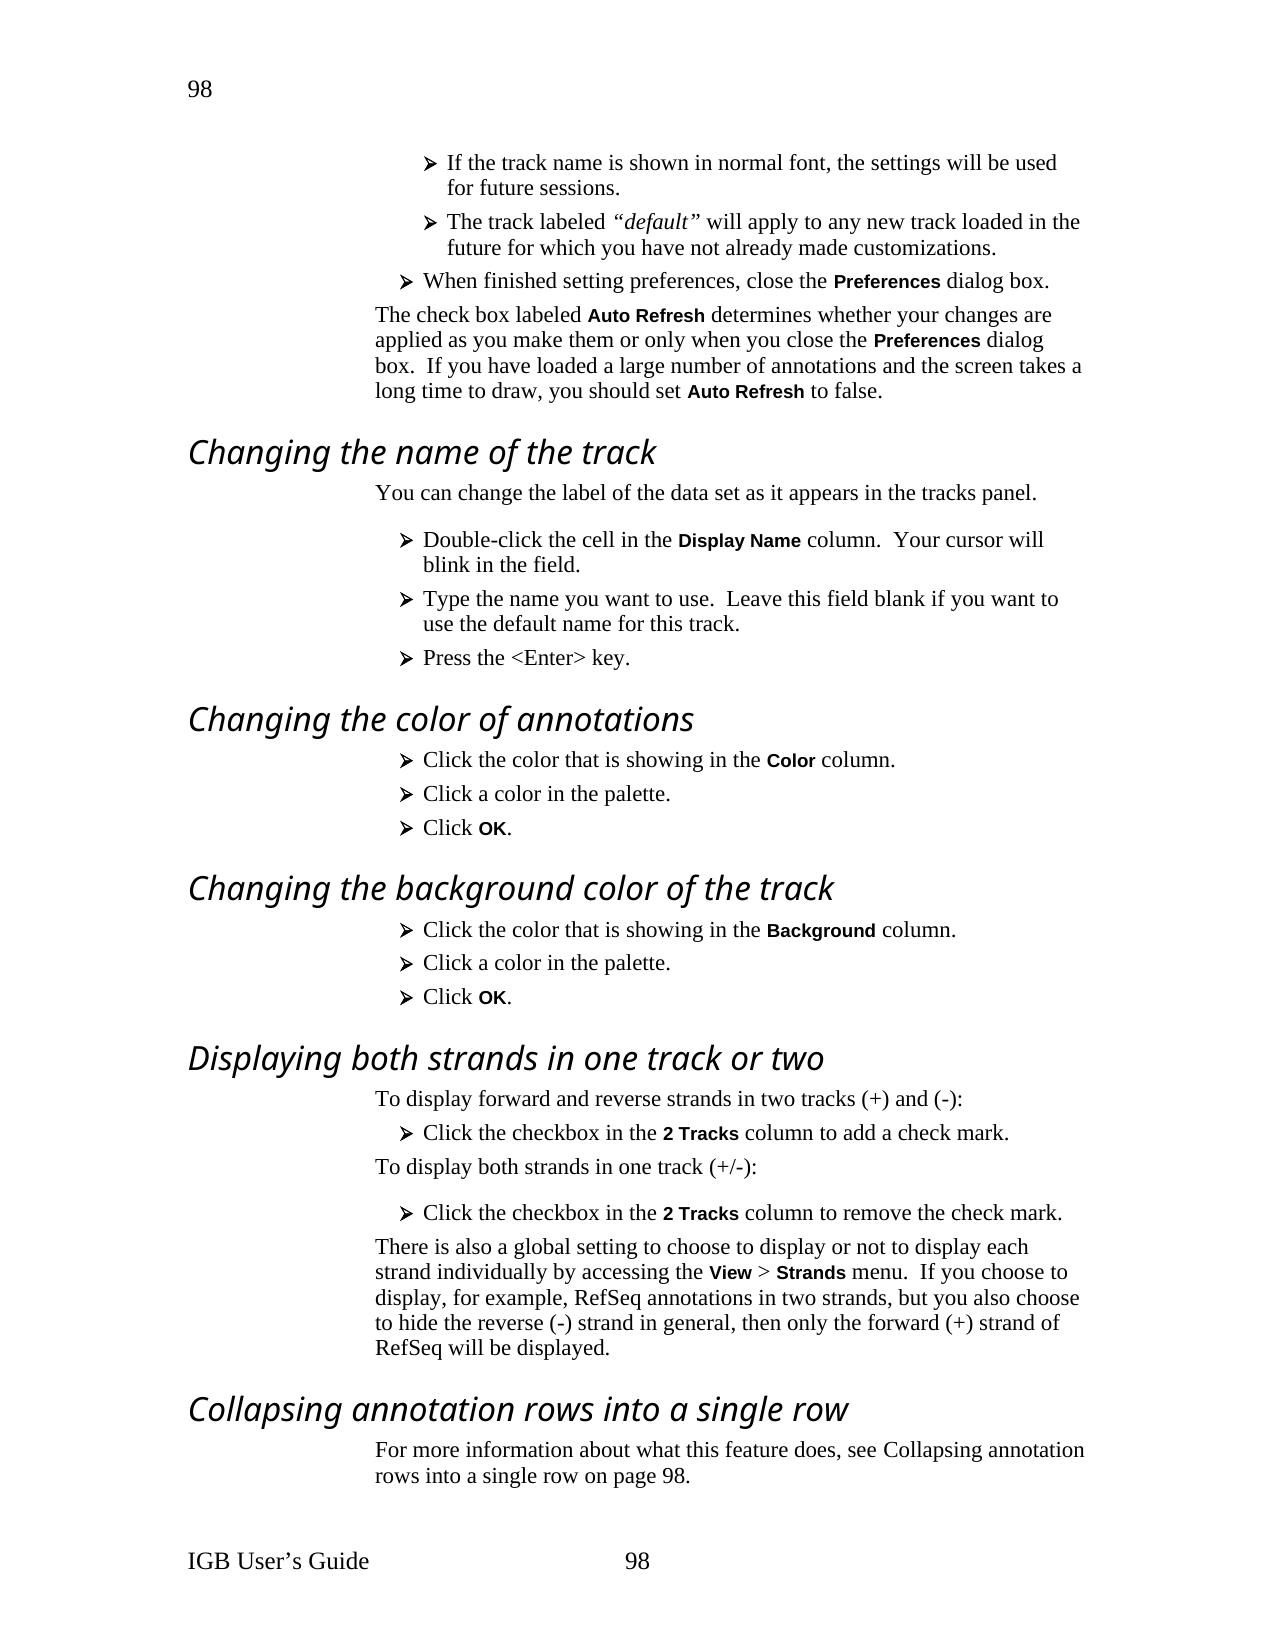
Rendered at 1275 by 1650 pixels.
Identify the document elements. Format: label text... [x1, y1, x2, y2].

text For more information about what this feature does, see Collapsing annotation rows into a single row on page 98. [375, 1437, 1087, 1488]
list When finished setting preferences, close the Preferences dialog box. [399, 268, 1087, 294]
list Click the checkbox in the 2 Tracks column to remove the check mark. [399, 1200, 1087, 1225]
list If the track name is shown in normal font, the settings will be used for future sessions. [423, 150, 1087, 201]
text To display both strands in one track (+/-): [375, 1154, 1087, 1179]
text To display forward and reverse strands in two tracks (+) and (-): [375, 1086, 1087, 1112]
list Press the <Enter> key. [399, 645, 1087, 670]
list Click the color that is showing in the Color column. [399, 747, 1087, 772]
subtitle Displaying both strands in one track or two [187, 1034, 1087, 1080]
subtitle Collapsing annotation rows into a single row [187, 1386, 1087, 1431]
list Click OK. [399, 984, 1087, 1009]
list Click a color in the palette. [399, 950, 1087, 976]
subtitle Changing the name of the track [187, 429, 1087, 474]
list Type the name you want to use. Leave this field blank if you want to use the default name for this track. [399, 586, 1087, 637]
list The track labeled “default” will apply to any new track loaded in the future for which you have not already made customizations. [423, 209, 1087, 260]
list Click OK. [399, 814, 1087, 840]
subtitle Changing the color of annotations [187, 695, 1087, 741]
text You can change the label of the data set as it appears in the tracks panel. [375, 480, 1087, 506]
list Click the color that is showing in the Background column. [399, 917, 1087, 942]
text The check box labeled Auto Refresh determines whether your changes are applied as you make them or only when you close the Preferences dialog box. If you have loaded a large number of annotations and the screen takes a long time to draw, you should set Auto Refresh to false. [375, 302, 1087, 404]
subtitle Changing the background color of the track [187, 865, 1087, 910]
list Double-click the cell in the Display Name column. Your cursor will blink in the field. [399, 527, 1087, 577]
text There is also a global setting to choose to display or not to display each strand individually by accessing the View > Strands menu. If you choose to display, for example, RefSeq annotations in two strands, but you also choose to hide the reverse (-) strand in general, then only the forward (+) strand of RefSeq will be displayed. [375, 1234, 1087, 1361]
list Click a color in the palette. [399, 781, 1087, 806]
list Click the checkbox in the 2 Tracks column to add a check mark. [399, 1120, 1087, 1145]
